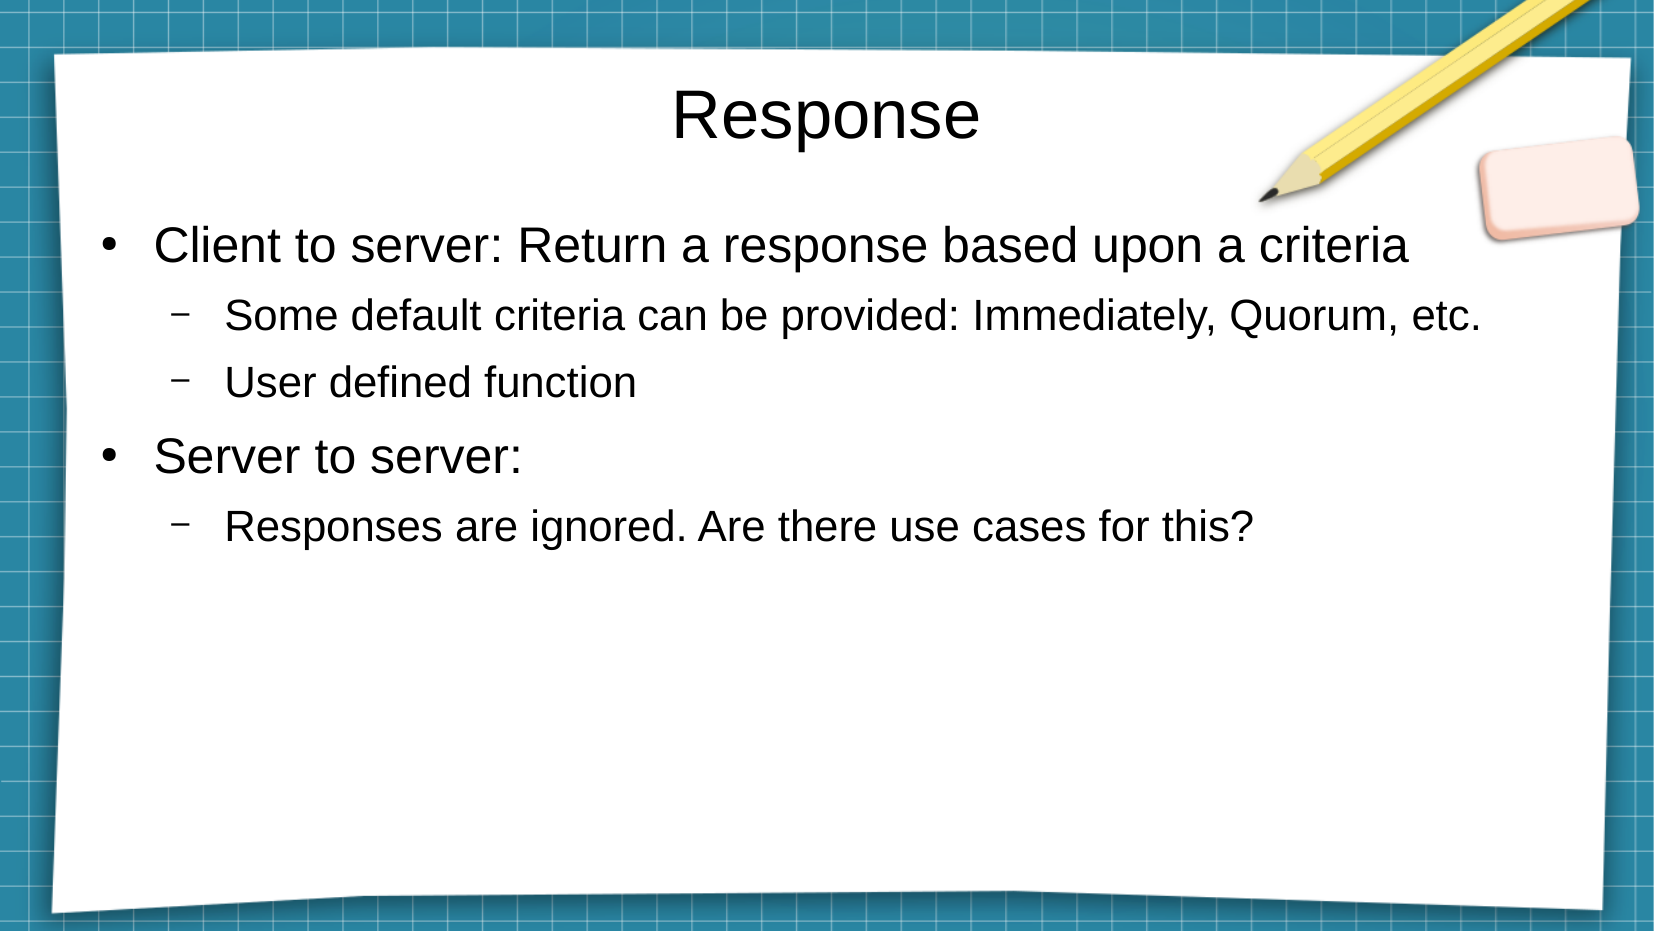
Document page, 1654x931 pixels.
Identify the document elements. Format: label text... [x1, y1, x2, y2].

list Client to server: Return a response based upon a criteria Some default criteria can be provided: Immediately, Quorum, etc. User defined function Server to server: Responses are ignored. Are there use cases for this? [82, 217, 1571, 758]
picture [0, 0, 1654, 931]
title Response [82, 37, 1571, 193]
